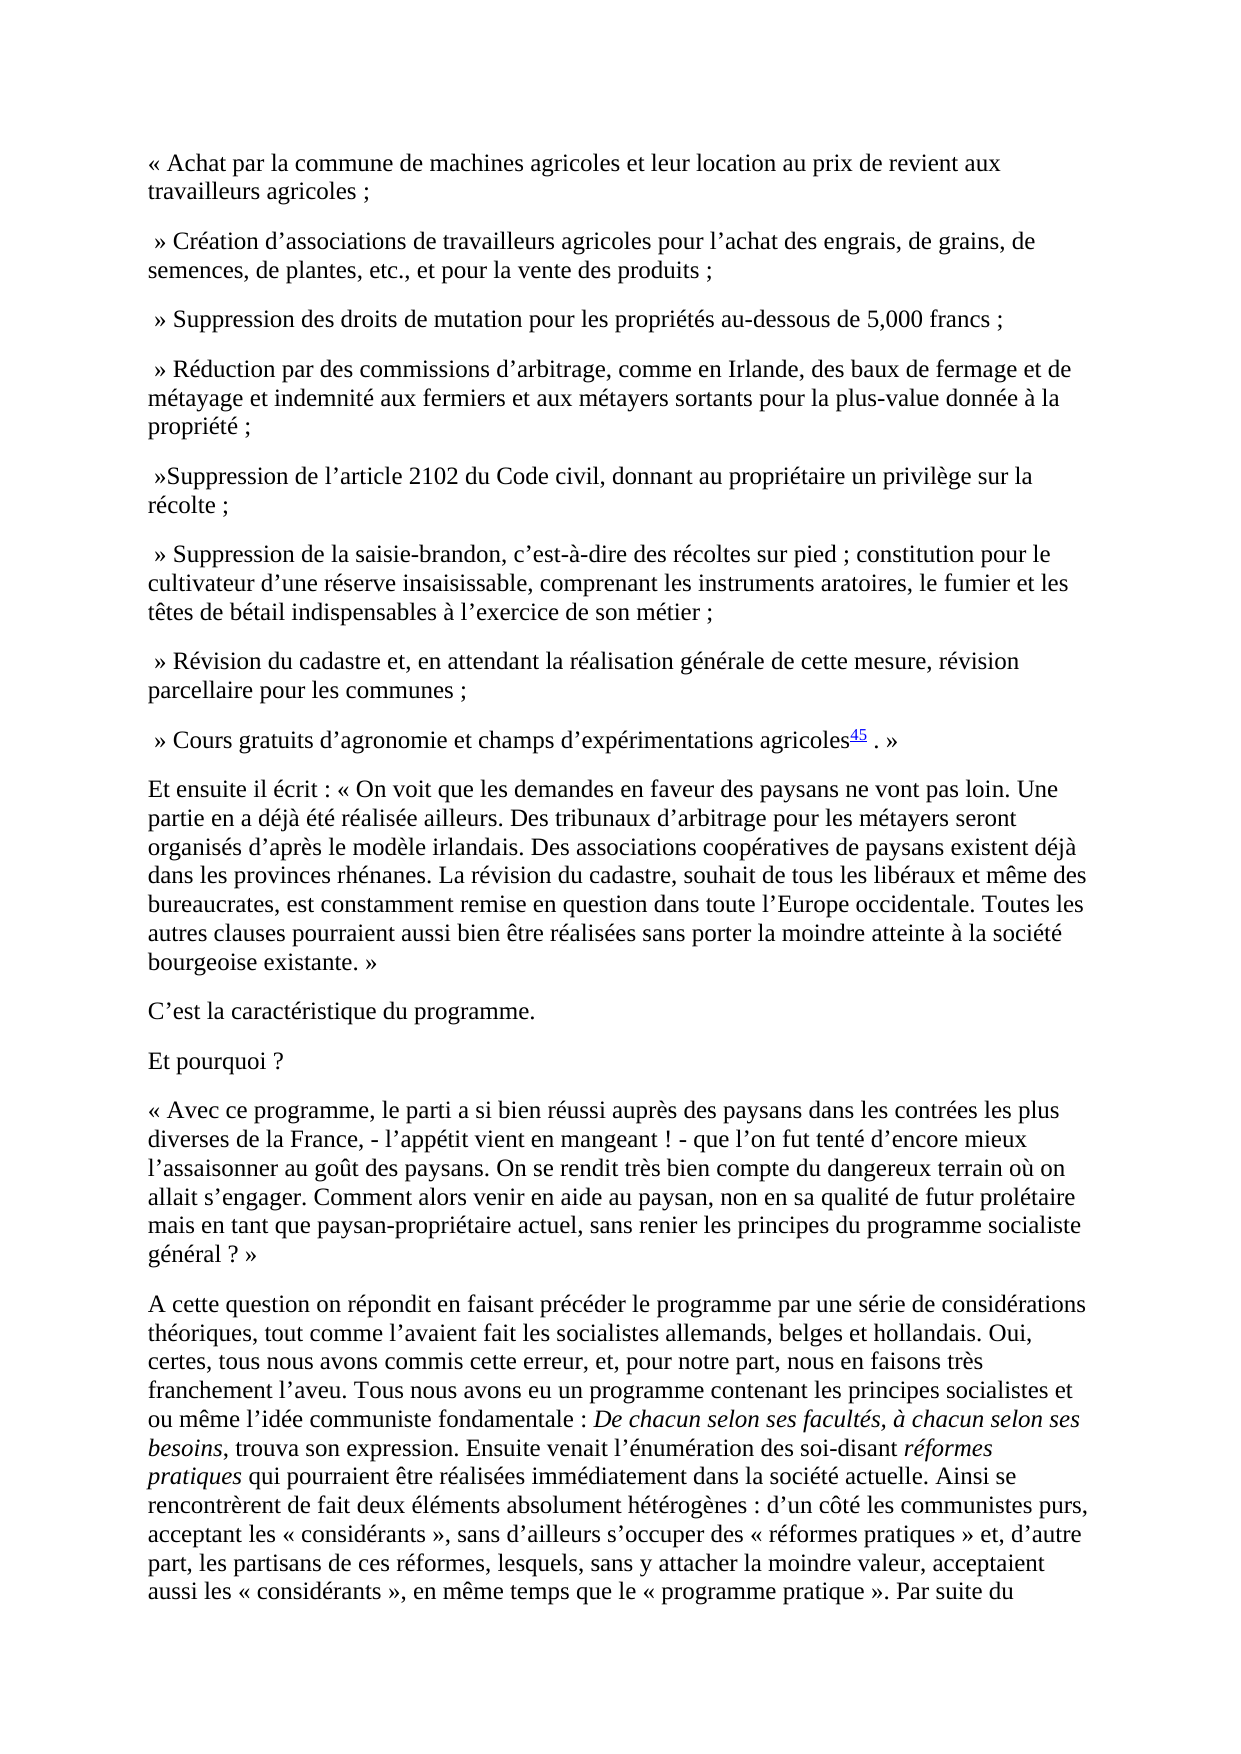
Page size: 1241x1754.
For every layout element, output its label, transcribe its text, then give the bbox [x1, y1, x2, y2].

text « Avec ce programme, le parti a si bien réussi auprès des paysans dans les contrées les plus diverses de la France, - l’appétit vient en mangeant ! - que l’on fut tenté d’encore mieux l’assaisonner au goût des paysans. On se rendit très bien compte du dangereux terrain où on allait s’engager. Comment alors venir en aide au paysan, non en sa qualité de futur prolétaire mais en tant que paysan-propriétaire actuel, sans renier les principes du programme socialiste général ? » [148, 1096, 1093, 1268]
text » Suppression des droits de mutation pour les propriétés au-dessous de 5,000 francs ; [148, 304, 1093, 333]
text C’est la caractéristique du programme. [148, 996, 1093, 1025]
text » Révision du cadastre et, en attendant la réalisation générale de cette mesure, révision parcellaire pour les communes ; [148, 646, 1093, 704]
text » Création d’associations de travailleurs agricoles pour l’achat des engrais, de grains, de semences, de plantes, etc., et pour la vente des produits ; [148, 226, 1093, 283]
text »Suppression de l’article 2102 du Code civil, donnant au propriétaire un privilège sur la récolte ; [148, 461, 1093, 518]
text » Réduction par des commissions d’arbitrage, comme en Irlande, des baux de fermage et de métayage et indemnité aux fermiers et aux métayers sortants pour la plus-value donnée à la propriété ; [148, 354, 1093, 440]
text « Achat par la commune de machines agricoles et leur location au prix de revient aux travailleurs agricoles ; [148, 148, 1093, 205]
text Et pourquoi ? [148, 1046, 1093, 1075]
text » Suppression de la saisie-brandon, c’est-à-dire des récoltes sur pied ; constitution pour le cultivateur d’une réserve insaisissable, comprenant les instruments aratoires, le fumier et les têtes de bétail indispensables à l’exercice de son métier ; [148, 539, 1093, 626]
text » Cours gratuits d’agronomie et champs d’expérimentations agricoles45 . » [148, 725, 1093, 753]
text A cette question on répondit en faisant précéder le programme par une série de considérations théoriques, tout comme l’avaient fait les socialistes allemands, belges et hollandais. Oui, certes, tous nous avons commis cette erreur, et, pour notre part, nous en faisons très franchement l’aveu. Tous nous avons eu un programme contenant les principes socialistes et ou même l’idée communiste fondamentale : De chacun selon ses facultés, à chacun selon ses besoins, trouva son expression. Ensuite venait l’énumération des soi-disant réformes pratiques qui pourraient être réalisées immédiatement dans la société actuelle. Ainsi se rencontrèrent de fait deux éléments absolument hétérogènes : d’un côté les communistes purs, acceptant les « considérants », sans d’ailleurs s’occuper des « réformes pratiques » et, d’autre part, les partisans de ces réformes, lesquels, sans y attacher la moindre valeur, acceptaient aussi les « considérants », en même temps que le « programme pratique ». Par suite du [148, 1289, 1093, 1605]
text Et ensuite il écrit : « On voit que les demandes en faveur des paysans ne vont pas loin. Une partie en a déjà été réalisée ailleurs. Des tribunaux d’arbitrage pour les métayers seront organisés d’après le modèle irlandais. Des associations coopératives de paysans existent déjà dans les provinces rhénanes. La révision du cadastre, souhait de tous les libéraux et même des bureaucrates, est constamment remise en question dans toute l’Europe occidentale. Toutes les autres clauses pourraient aussi bien être réalisées sans porter la moindre atteinte à la société bourgeoise existante. » [148, 774, 1093, 976]
